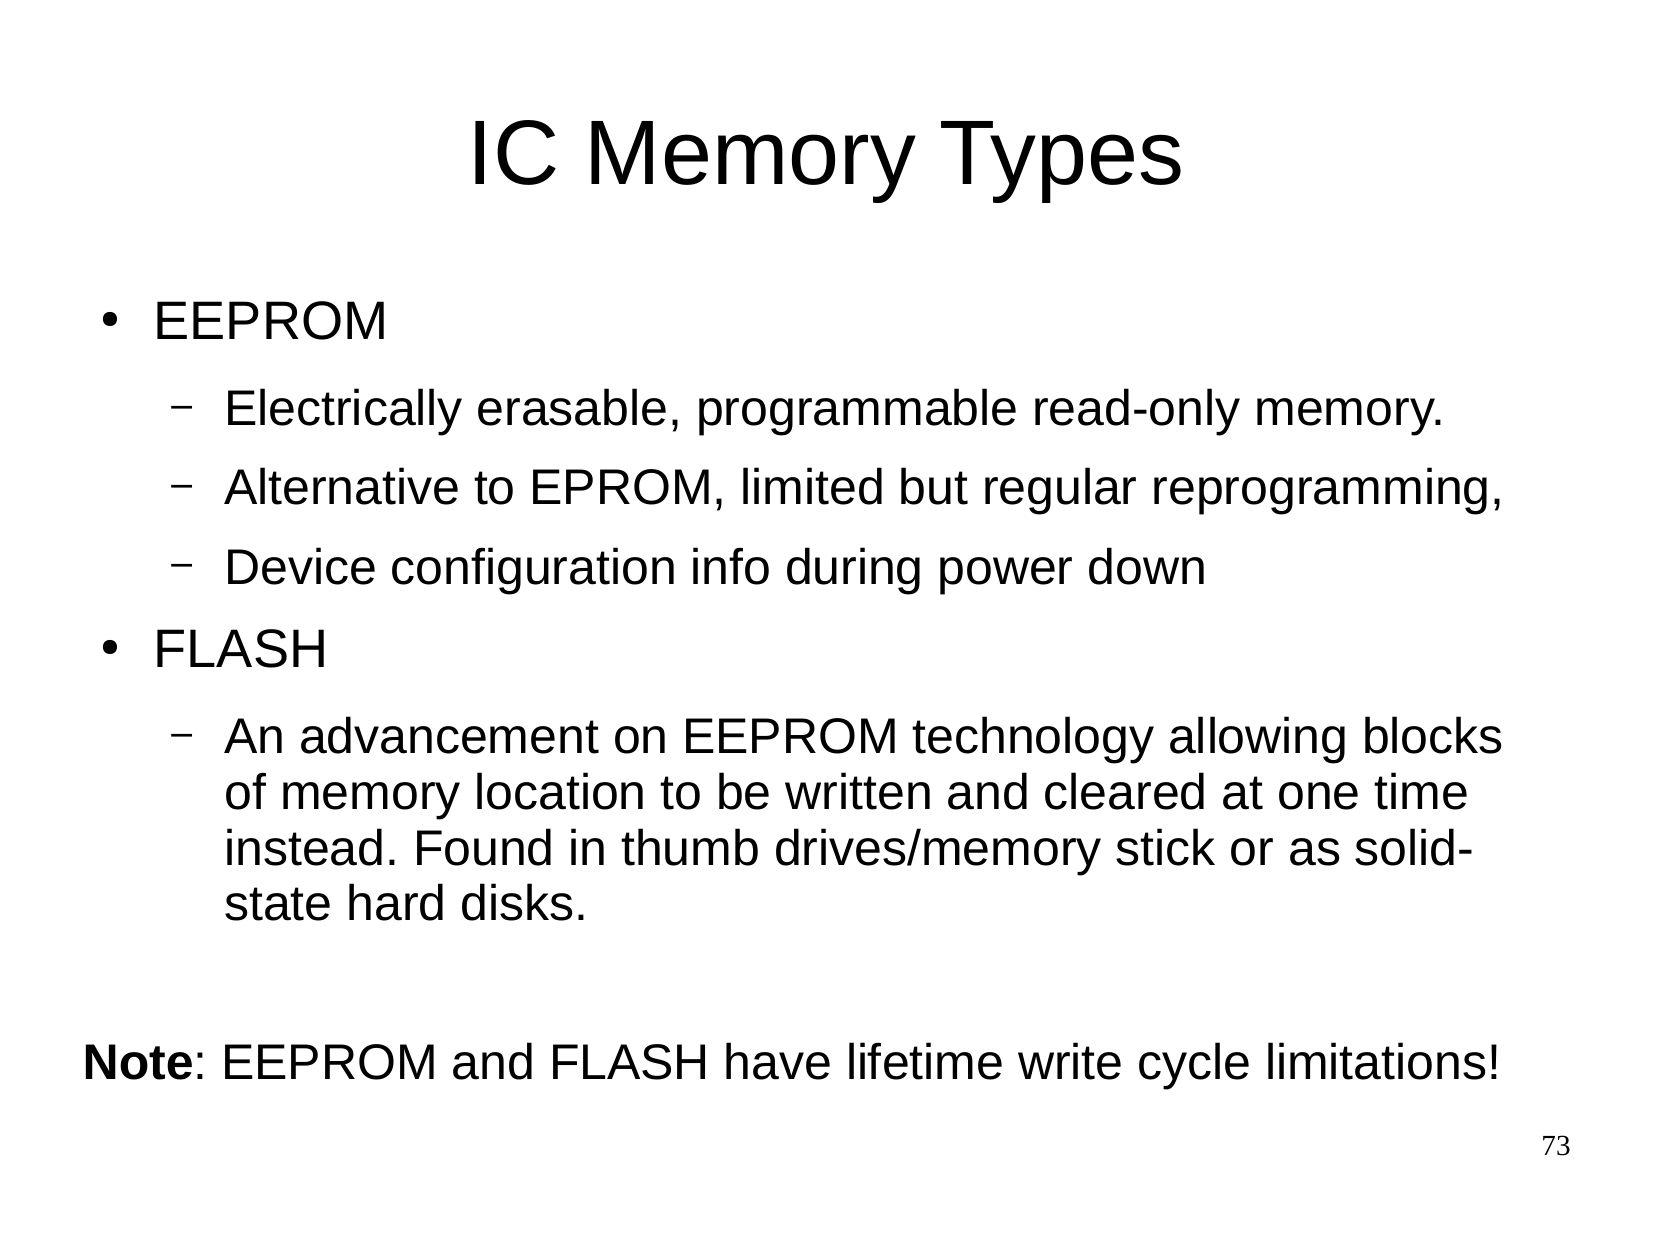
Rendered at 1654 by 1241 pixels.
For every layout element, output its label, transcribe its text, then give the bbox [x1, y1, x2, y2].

list EEPROM Electrically erasable, programmable read-only memory. Alternative to EPROM, limited but regular reprogramming, Device configuration info during power down FLASH An advancement on EEPROM technology allowing blocks of memory location to be written and cleared at one time instead. Found in thumb drives/memory stick or as solid-state hard disks. Note: EEPROM and FLASH have lifetime write cycle limitations! [82, 290, 1538, 1157]
title IC Memory Types [82, 49, 1571, 257]
